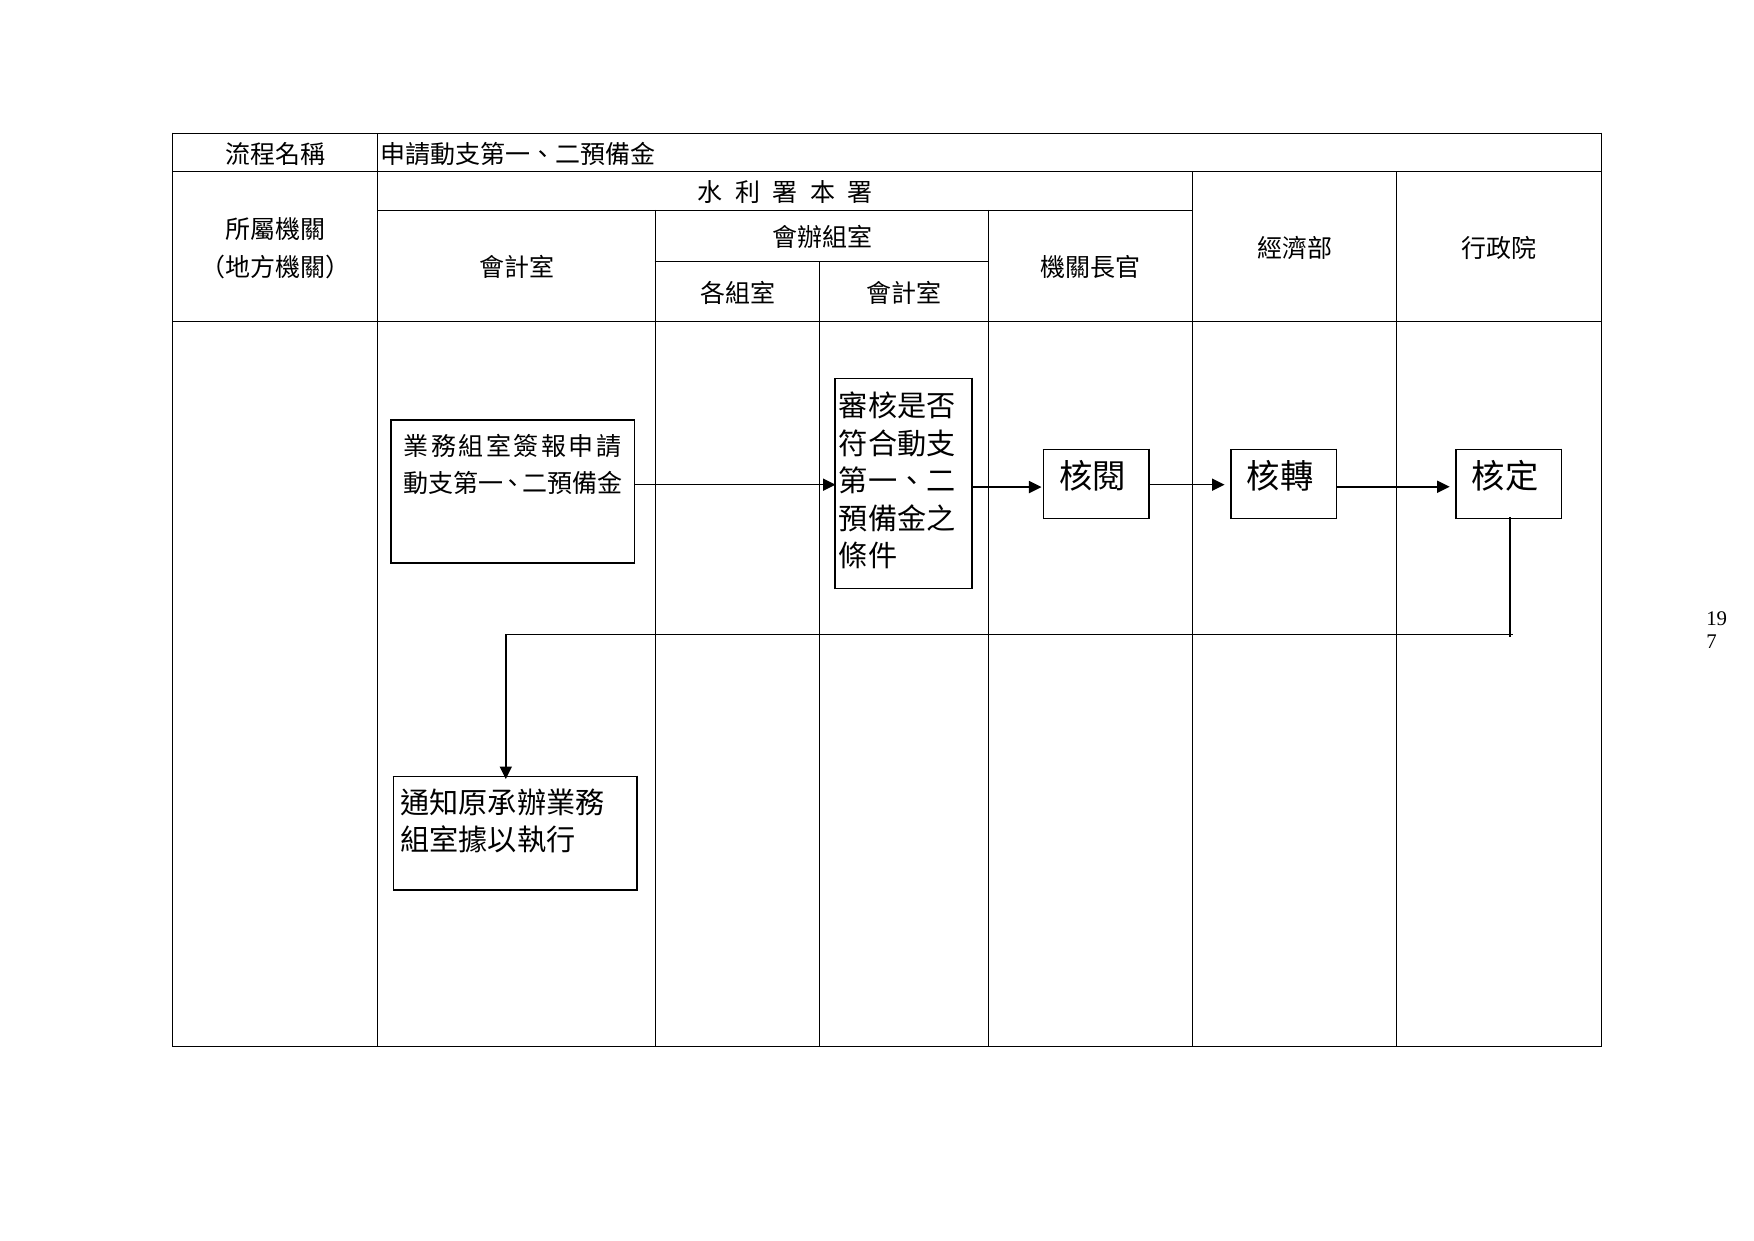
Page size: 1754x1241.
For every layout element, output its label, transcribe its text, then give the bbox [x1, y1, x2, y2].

table_header 申請動支第一、二預備金 [378, 134, 1601, 171]
table_cell [392, 421, 634, 562]
table_cell [1193, 635, 1396, 1046]
table_cell 所屬機關 （地方機關） [173, 172, 377, 321]
table_cell 機關長官 [989, 211, 1192, 321]
table_cell 各組室 [656, 262, 819, 321]
table_cell [1193, 322, 1396, 634]
table_cell 行政院 [1397, 172, 1601, 321]
table_cell [836, 379, 971, 588]
table_cell 會計室 [378, 211, 655, 321]
table_cell [1232, 450, 1336, 518]
table_cell [1457, 450, 1561, 518]
table_cell 經濟部 [1193, 172, 1396, 321]
table_cell [989, 322, 1192, 634]
table_cell [1397, 322, 1601, 1046]
table_cell 會辦組室 [656, 211, 988, 261]
table_cell [378, 322, 655, 1046]
table_cell [820, 485, 988, 634]
table_cell [820, 635, 988, 1046]
table_cell [394, 777, 636, 889]
table_cell [1044, 450, 1148, 518]
table_cell [820, 322, 988, 486]
table_cell [656, 635, 819, 1046]
table_header 流程名稱 [173, 134, 377, 171]
table_cell 水 利 署 本 署 [378, 172, 1192, 210]
table_cell [173, 322, 377, 1046]
table_cell [989, 635, 1192, 1046]
table_cell [656, 485, 819, 634]
table_cell 會計室 [820, 262, 988, 321]
table_cell [656, 322, 819, 484]
